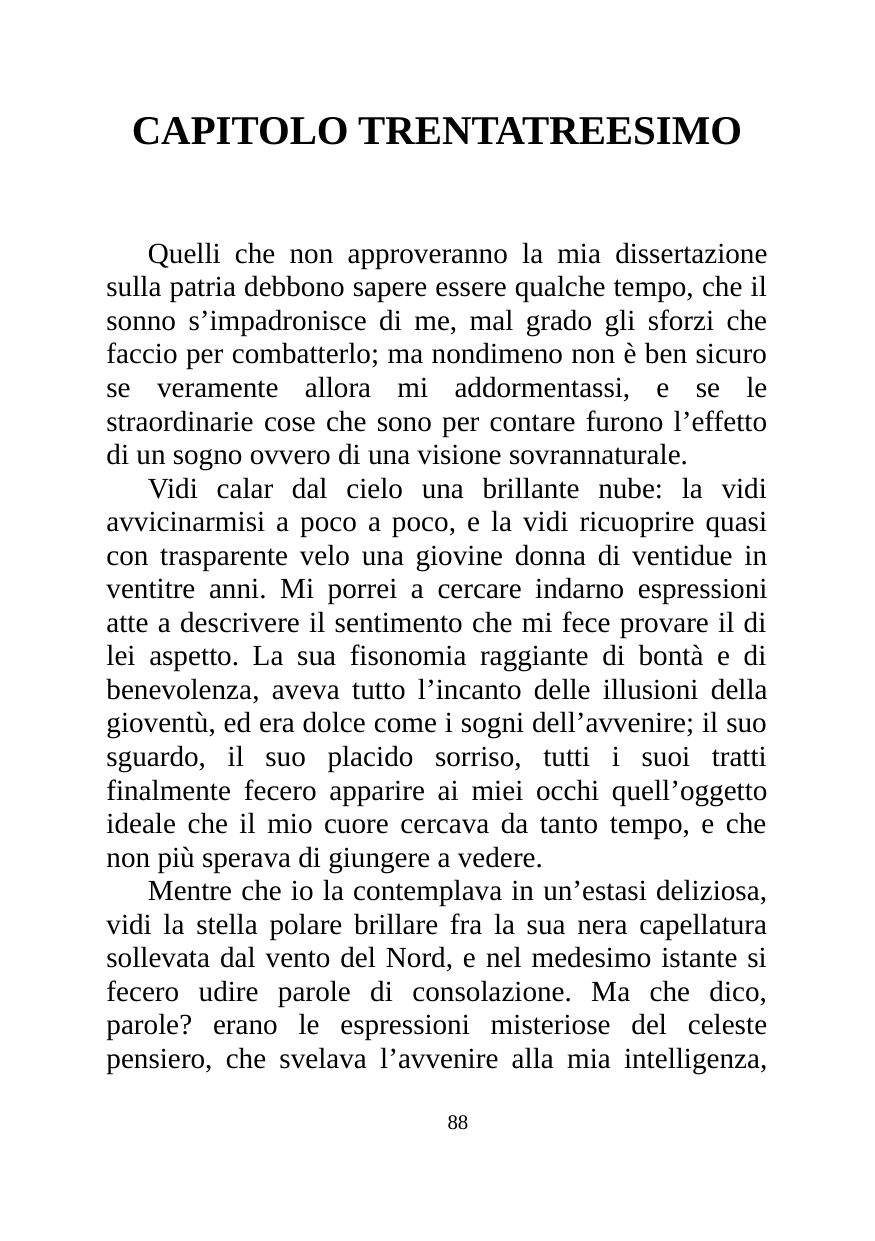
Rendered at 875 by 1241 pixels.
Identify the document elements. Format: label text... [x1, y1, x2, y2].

text Vidi calar dal cielo una brillante nube: la vidi avvicinarmisi a poco a poco, e la vidi ricuoprire quasi con trasparente velo una giovine donna di ventidue in ventitre anni. Mi porrei a cercare indarno espressioni atte a descrivere il sentimento che mi fece provare il di lei aspetto. La sua fisonomia raggiante di bontà e di benevolenza, aveva tutto l’incanto delle illusioni della gioventù, ed era dolce come i sogni dell’avvenire; il suo sguardo, il suo placido sorriso, tutti i suoi tratti finalmente fecero apparire ai miei occhi quell’oggetto ideale che il mio cuore cercava da tanto tempo, e che non più sperava di giungere a vedere. [106, 471, 768, 873]
text Mentre che io la contemplava in un’estasi deliziosa, vidi la stella polare brillare fra la sua nera capellatura sollevata dal vento del Nord, e nel medesimo istante si fecero udire parole di consolazione. Ma che dico, parole? erano le espressioni misteriose del celeste pensiero, che svelava l’avvenire alla mia intelligenza, [106, 873, 768, 1074]
text Quelli che non approveranno la mia dissertazione sulla patria debbono sapere essere qualche tempo, che il sonno s’impadronisce di me, mal grado gli sforzi che faccio per combatterlo; ma nondimeno non è ben sicuro se veramente allora mi addormentassi, e se le straordinarie cose che sono per contare furono l’effetto di un sogno ovvero di una visione sovrannaturale. [106, 236, 768, 471]
subtitle CAPITOLO TRENTATREESIMO [106, 106, 768, 153]
